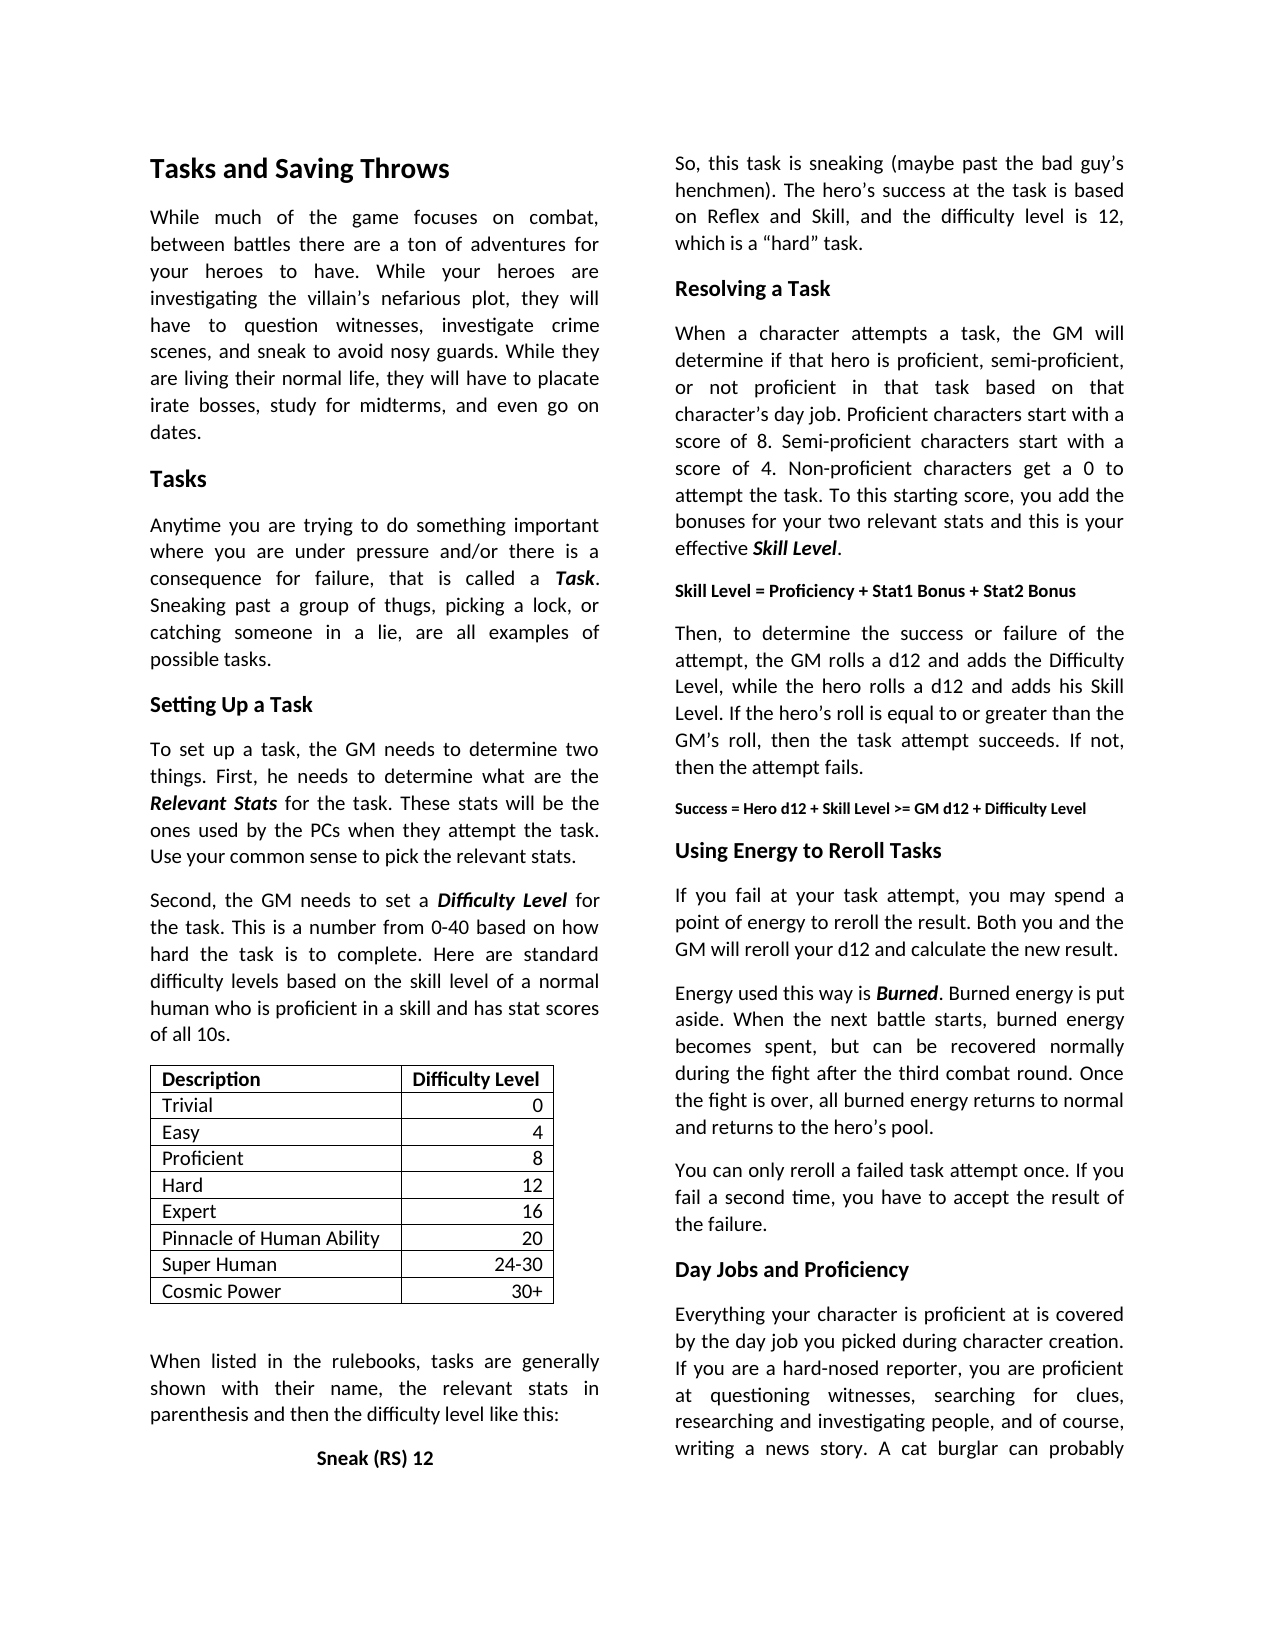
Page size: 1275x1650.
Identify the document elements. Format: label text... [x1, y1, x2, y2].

text Setting Up a Task [150, 690, 600, 718]
text If you fail at your task attempt, you may spend a point of energy to reroll the result. Both you and the GM will reroll your d12 and calculate the new result. [675, 882, 1125, 962]
table_cell 8 [402, 1146, 553, 1171]
text Sneak (RS) 12 [150, 1445, 600, 1471]
table_cell 4 [402, 1119, 553, 1144]
table_cell 20 [402, 1225, 553, 1250]
text Using Energy to Reroll Tasks [675, 836, 1125, 864]
text To set up a task, the GM needs to determine two things. First, he needs to determine what are the Relevant Stats for the task. These stats will be the ones used by the PCs when they attempt the task. Use your common sense to pick the relevant stats. [150, 736, 600, 869]
text So, this task is sneaking (maybe past the bad guy’s henchmen). The hero’s success at the task is based on Reflex and Skill, and the difficulty level is 12, which is a “hard” task. [675, 150, 1125, 256]
table_cell Expert [151, 1199, 401, 1224]
table_cell Easy [151, 1119, 401, 1144]
table_cell 24-30 [402, 1251, 553, 1277]
text Then, to determine the success or failure of the attempt, the GM rolls a d12 and adds the Difficulty Level, while the hero rolls a d12 and adds his Skill Level. If the hero’s roll is equal to or greater than the GM’s roll, then the task attempt succeeds. If not, then the attempt fails. [675, 620, 1125, 780]
table_cell 12 [402, 1172, 553, 1197]
text Skill Level = Proficiency + Stat1 Bonus + Stat2 Bonus [675, 579, 1125, 602]
table_cell Pinnacle of Human Ability [151, 1225, 401, 1250]
table_cell Trivial [151, 1093, 401, 1118]
table_cell Cosmic Power [151, 1278, 401, 1303]
table_cell 30+ [402, 1278, 553, 1303]
table_cell 0 [402, 1093, 553, 1118]
table_header Description [151, 1066, 401, 1092]
table_header Difficulty Level [402, 1066, 553, 1092]
text Everything your character is proficient at is covered by the day job you picked during character creation. If you are a hard-nosed reporter, you are proficient at questioning witnesses, searching for clues, researching and investigating people, and of course, writing a news story. A cat burglar can probably [675, 1301, 1125, 1461]
text Tasks [150, 463, 600, 493]
table_cell Hard [151, 1172, 401, 1197]
text Anytime you are trying to do something important where you are under pressure and/or there is a consequence for failure, that is called a Task. Sneaking past a group of thugs, picking a lock, or catching someone in a lie, are all examples of possible tasks. [150, 512, 600, 672]
table_cell Super Human [151, 1251, 401, 1277]
text Success = Hero d12 + Skill Level >= GM d12 + Difficulty Level [675, 798, 1125, 818]
text When a character attempts a task, the GM will determine if that hero is proficient, semi-proficient, or not proficient in that task based on that character’s day job. Proficient characters start with a score of 8. Semi-proficient characters start with a score of 4. Non-proficient characters get a 0 to attempt the task. To this starting score, you add the bonuses for your two relevant stats and this is your effective Skill Level. [675, 321, 1125, 561]
text You can only reroll a failed task attempt once. If you fail a second time, you have to accept the result of the failure. [675, 1158, 1125, 1237]
text Second, the GM needs to set a Difficulty Level for the task. This is a number from 0-40 based on how hard the task is to complete. Here are standard difficulty levels based on the skill level of a normal human who is proficient in a skill and has stat scores of all 10s. [150, 887, 600, 1047]
text When listed in the rulebooks, tasks are generally shown with their name, the relevant stats in parenthesis and then the difficulty level like this: [150, 1348, 600, 1427]
table_cell Proficient [151, 1146, 401, 1171]
text Day Jobs and Proficiency [675, 1255, 1125, 1283]
text Resolving a Task [675, 274, 1125, 302]
table_cell 16 [402, 1199, 553, 1224]
text Energy used this way is Burned. Burned energy is put aside. When the next battle starts, burned energy becomes spent, but can be recovered normally during the fight after the third combat round. Once the fight is over, all burned energy returns to normal and returns to the hero’s pool. [675, 980, 1125, 1139]
text Tasks and Saving Throws [150, 150, 600, 186]
text While much of the game focuses on combat, between battles there are a ton of adventures for your heroes to have. While your heroes are investigating the villain’s nefarious plot, they will have to question witnesses, investigate crime scenes, and sneak to avoid nosy guards. While they are living their normal life, they will have to placate irate bosses, study for midterms, and even go on dates. [150, 204, 600, 445]
